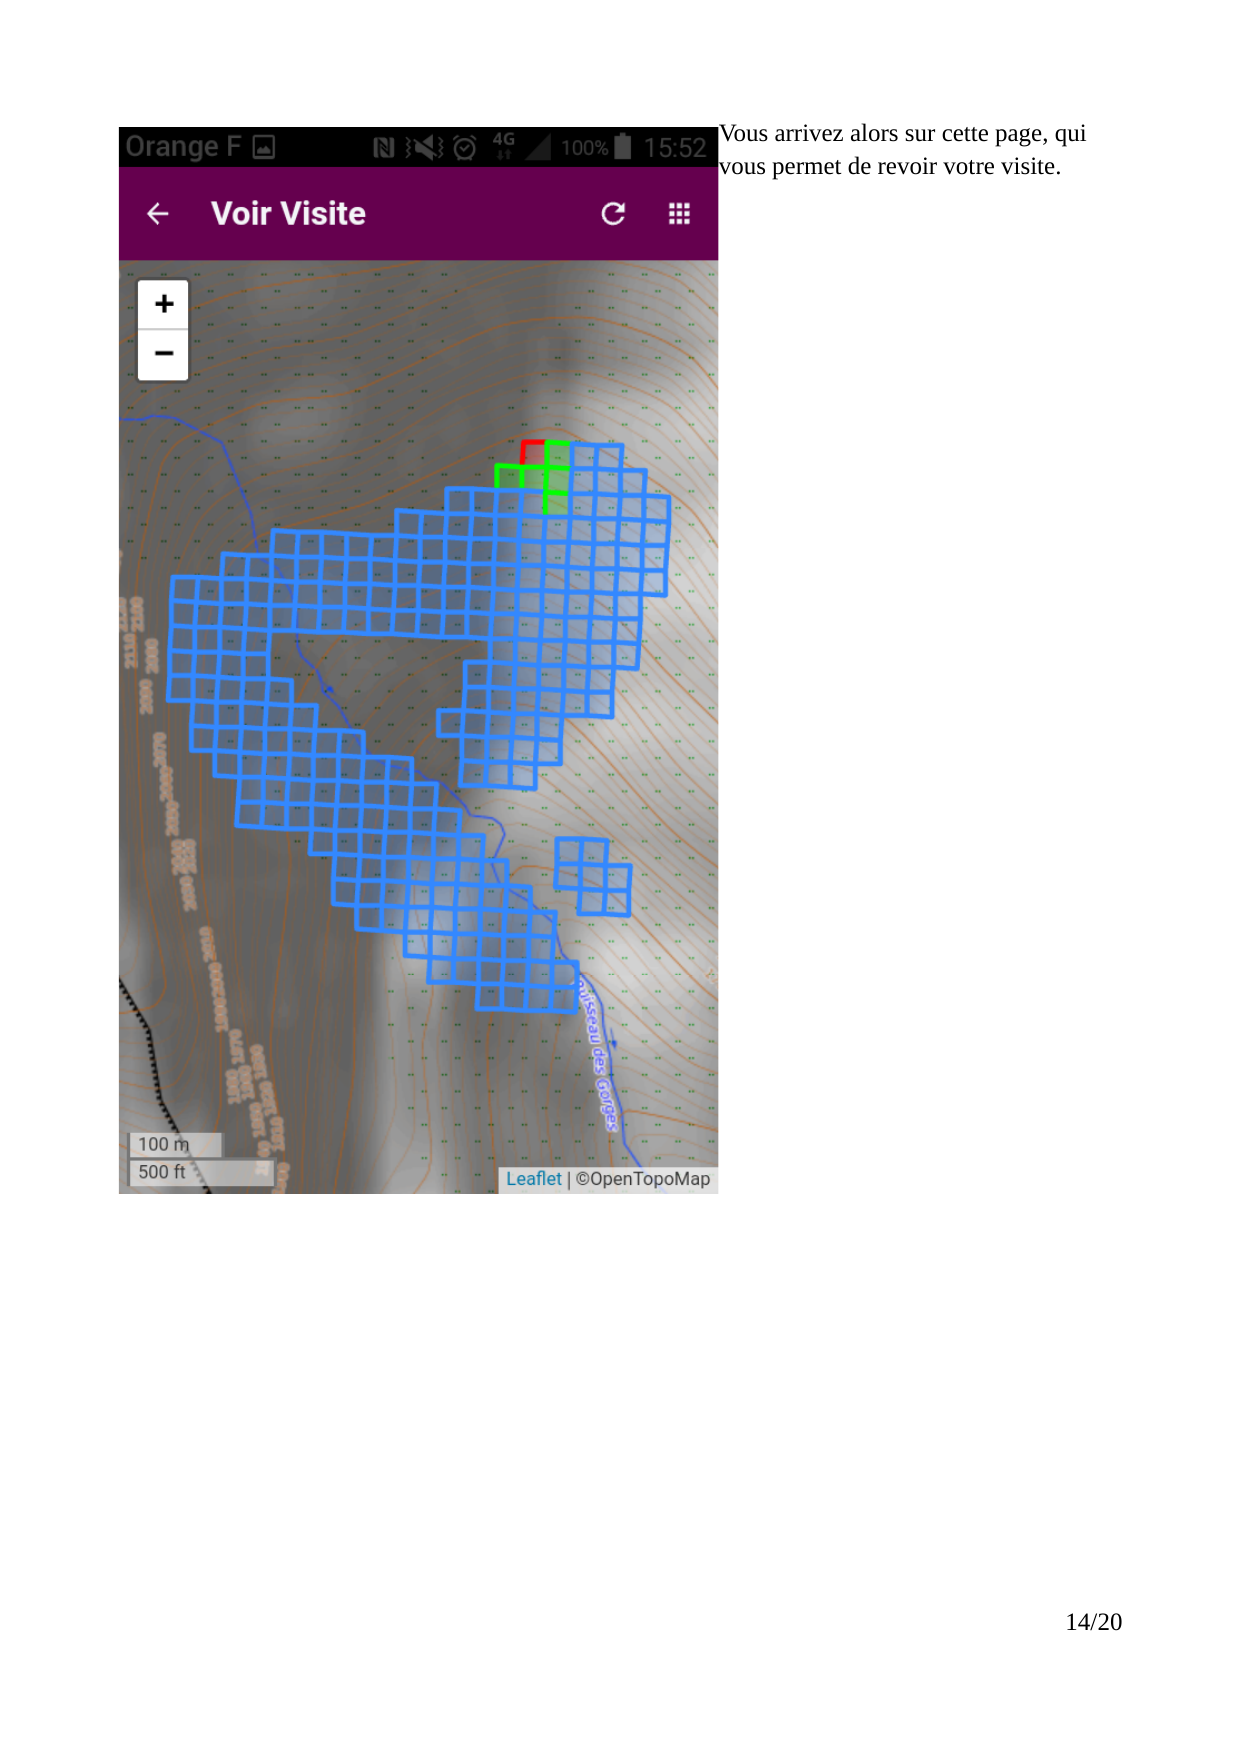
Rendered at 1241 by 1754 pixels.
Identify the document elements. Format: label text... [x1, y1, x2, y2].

picture [118, 127, 719, 1194]
text Vous arrivez alors sur cette page, qui vous permet de revoir votre visite. [118, 118, 1122, 180]
